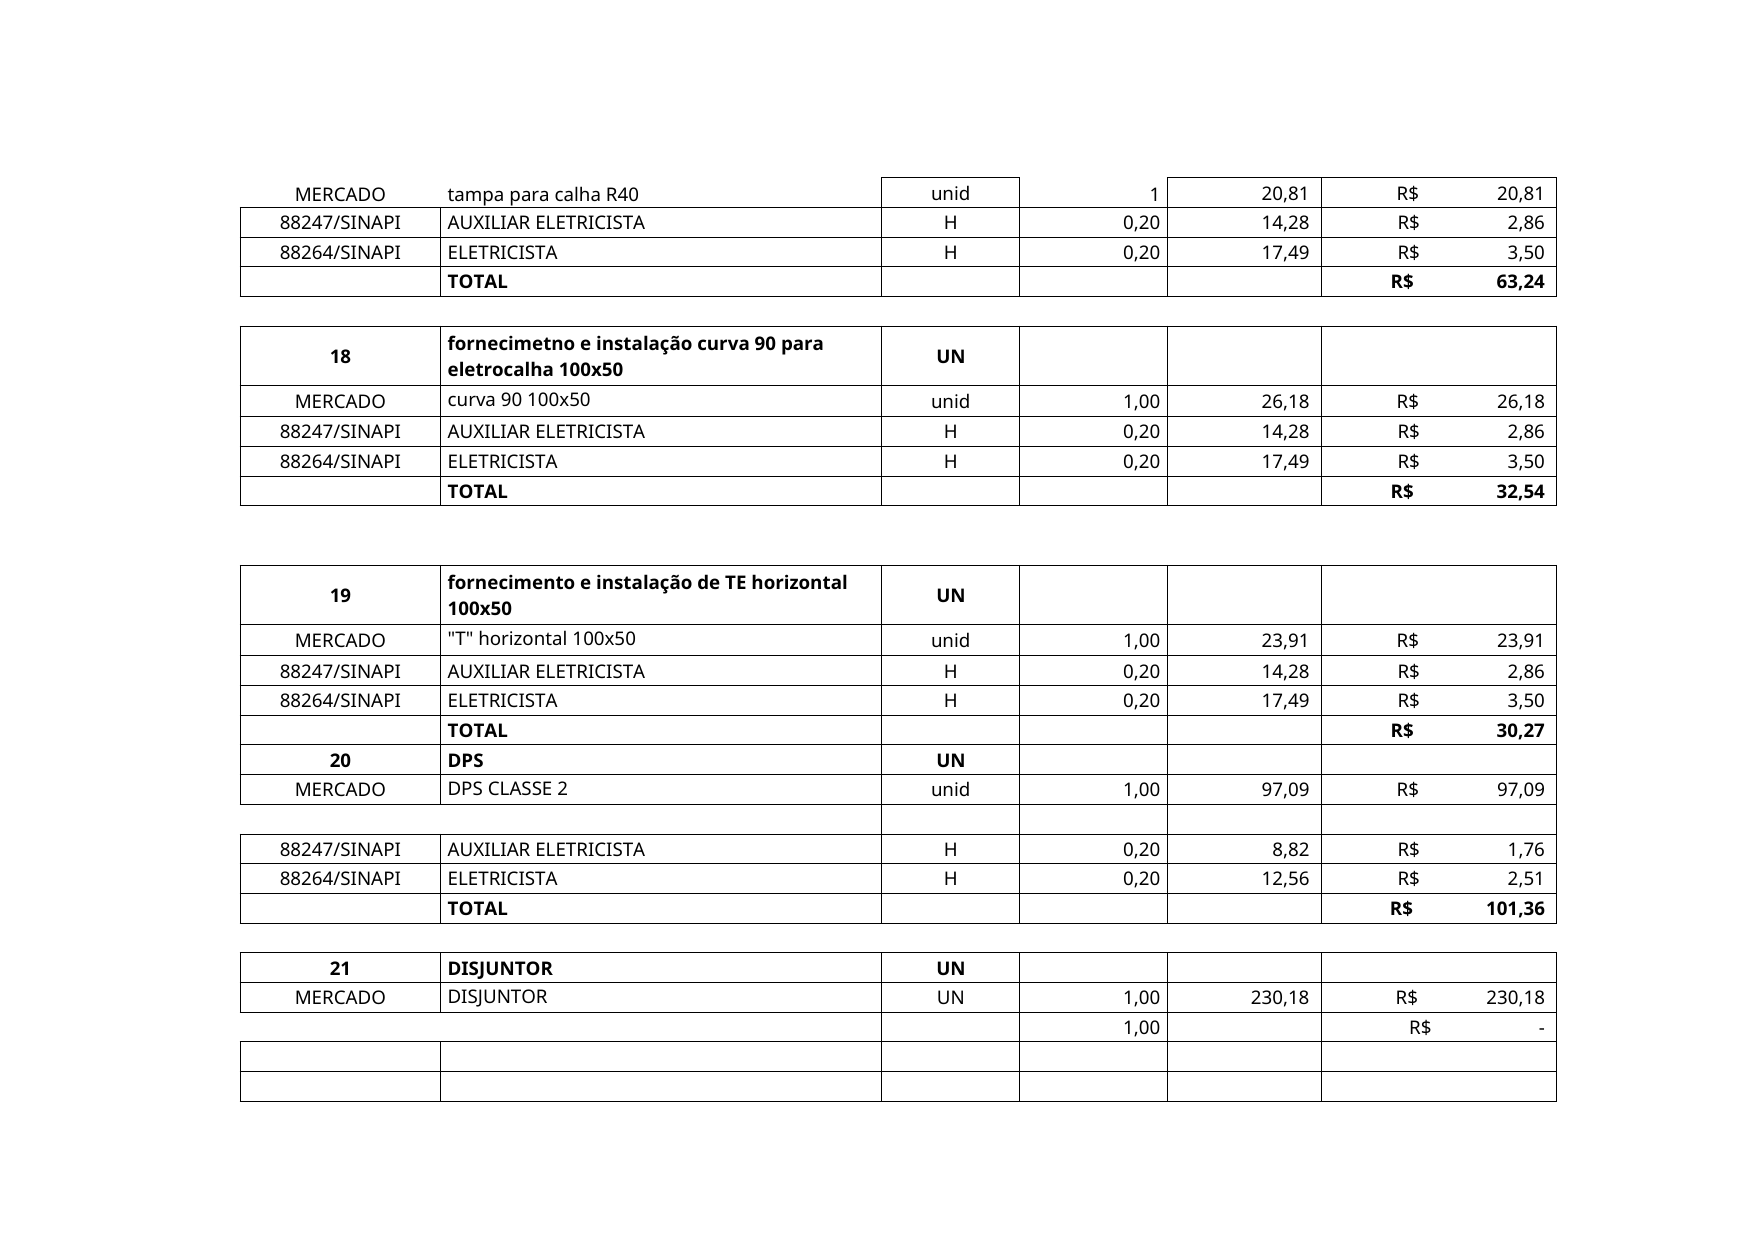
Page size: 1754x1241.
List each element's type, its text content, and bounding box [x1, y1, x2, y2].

table_cell 1,00 [1020, 625, 1167, 655]
table_cell [1167, 506, 1321, 535]
table_cell 21 [241, 953, 440, 982]
table_cell [882, 894, 1019, 922]
table_cell tampa para calha R40 [440, 177, 881, 207]
table_cell TOTAL [441, 267, 881, 296]
table_cell [1020, 894, 1167, 922]
table_cell [1167, 297, 1321, 326]
table_cell [1167, 924, 1321, 952]
table_cell DPS [441, 745, 881, 774]
table_cell H [882, 447, 1019, 476]
table_cell 88247/SINAPI [241, 656, 440, 685]
table_cell R$ 20,81 [1322, 178, 1556, 207]
table_cell [882, 297, 1019, 326]
table_cell R$ 26,18 [1322, 386, 1556, 416]
table_cell MERCADO [241, 983, 440, 1012]
table_cell R$ 32,54 [1322, 477, 1556, 505]
table_cell 14,28 [1168, 656, 1321, 685]
table_cell 88247/SINAPI [241, 208, 440, 237]
table_cell 1,00 [1020, 983, 1167, 1012]
table_cell R$ 97,09 [1322, 775, 1556, 804]
table_cell unid [882, 386, 1019, 416]
table_cell R$ 2,51 [1322, 864, 1556, 893]
table_cell 0,20 [1020, 208, 1167, 237]
table_cell [1168, 327, 1321, 385]
table_cell ELETRICISTA [441, 864, 881, 893]
table_cell fornecimento e instalação de TE horizontal 100x50 [441, 566, 881, 624]
table_cell R$ 1,76 [1322, 835, 1556, 863]
table_cell 88264/SINAPI [241, 447, 440, 476]
table_cell AUXILIAR ELETRICISTA [441, 417, 881, 446]
table_cell [440, 1013, 881, 1041]
table_cell UN [882, 983, 1019, 1012]
table_cell [240, 535, 440, 565]
table_cell [241, 894, 440, 922]
table_cell [1020, 1072, 1167, 1101]
table_cell 0,20 [1020, 656, 1167, 685]
table_cell H [882, 208, 1019, 237]
table_cell 1,00 [1020, 386, 1167, 416]
table_cell fornecimetno e instalação curva 90 para eletrocalha 100x50 [441, 327, 881, 385]
table_cell [1168, 566, 1321, 624]
table_cell 0,20 [1020, 835, 1167, 863]
table_cell unid [882, 775, 1019, 804]
table_cell [1321, 535, 1557, 565]
table_cell [440, 535, 882, 565]
table_cell [240, 924, 440, 952]
table_cell [240, 506, 440, 535]
table_cell curva 90 100x50 [441, 386, 881, 416]
table_cell [240, 805, 440, 833]
table_cell H [882, 417, 1019, 446]
table_cell [1168, 267, 1321, 296]
table_cell MERCADO [241, 625, 440, 655]
table_cell 88264/SINAPI [241, 238, 440, 266]
table_cell [1020, 1042, 1167, 1071]
table_cell R$ 63,24 [1322, 267, 1556, 296]
table_cell ELETRICISTA [441, 686, 881, 715]
table_cell [1019, 535, 1167, 565]
table_cell 17,49 [1168, 238, 1321, 266]
table_cell [1019, 506, 1167, 535]
table_cell [1020, 953, 1167, 982]
table_cell [1020, 477, 1167, 505]
table_cell [882, 1072, 1019, 1101]
table_cell R$ 3,50 [1322, 447, 1556, 476]
table_cell R$ 2,86 [1322, 417, 1556, 446]
table_cell ELETRICISTA [441, 238, 881, 266]
table_cell DISJUNTOR [441, 953, 881, 982]
table_cell [241, 1072, 440, 1101]
table_cell UN [882, 953, 1019, 982]
table_cell [240, 1013, 440, 1041]
table_cell H [882, 864, 1019, 893]
table_cell [241, 267, 440, 296]
table_cell R$ 230,18 [1322, 983, 1556, 1012]
table_cell [882, 1013, 1019, 1041]
table_cell [1168, 745, 1321, 774]
table_cell 88264/SINAPI [241, 686, 440, 715]
table_cell 17,49 [1168, 447, 1321, 476]
table_cell R$ 2,86 [1322, 208, 1556, 237]
table_cell [882, 716, 1019, 744]
table_cell [1168, 716, 1321, 744]
table_cell UN [882, 327, 1019, 385]
table_cell 1 [1020, 177, 1167, 207]
table_cell 17,49 [1168, 686, 1321, 715]
table_cell TOTAL [441, 894, 881, 922]
table_cell 230,18 [1168, 983, 1321, 1012]
table_cell [1167, 535, 1321, 565]
table_cell 18 [241, 327, 440, 385]
table_cell R$ 3,50 [1322, 238, 1556, 266]
table_cell [1322, 953, 1556, 982]
table_cell [1020, 267, 1167, 296]
table_cell unid [882, 178, 1019, 207]
table_cell 12,56 [1168, 864, 1321, 893]
table_cell 88247/SINAPI [241, 835, 440, 863]
table_cell H [882, 238, 1019, 266]
table_cell [882, 477, 1019, 505]
table_cell 97,09 [1168, 775, 1321, 804]
table_cell 0,20 [1020, 238, 1167, 266]
table_cell 0,20 [1020, 686, 1167, 715]
table_cell [1322, 1042, 1556, 1071]
table_cell [1321, 924, 1557, 952]
table_cell [882, 506, 1019, 535]
table_cell [1168, 953, 1321, 982]
table_cell 0,20 [1020, 417, 1167, 446]
table_cell [1322, 327, 1556, 385]
table_cell H [882, 835, 1019, 863]
table_cell [241, 716, 440, 744]
table_cell 14,28 [1168, 208, 1321, 237]
table_cell 88264/SINAPI [241, 864, 440, 893]
table_cell unid [882, 625, 1019, 655]
table_cell 20,81 [1168, 178, 1321, 207]
table_cell [1168, 1013, 1321, 1041]
table_cell ELETRICISTA [441, 447, 881, 476]
table_cell 0,20 [1020, 864, 1167, 893]
table_cell 14,28 [1168, 417, 1321, 446]
table_cell [440, 506, 882, 535]
table_cell UN [882, 745, 1019, 774]
table_cell 8,82 [1168, 835, 1321, 863]
table_cell [1322, 745, 1556, 774]
table_cell [1020, 716, 1167, 744]
table_cell [1168, 1072, 1321, 1101]
table_cell [440, 297, 882, 326]
table_cell "T" horizontal 100x50 [441, 625, 881, 655]
table_cell [882, 805, 1019, 833]
table_cell H [882, 656, 1019, 685]
table_cell [1168, 477, 1321, 505]
table_cell [882, 1042, 1019, 1071]
table_cell AUXILIAR ELETRICISTA [441, 835, 881, 863]
table_cell 88247/SINAPI [241, 417, 440, 446]
table_cell 19 [241, 566, 440, 624]
table_cell [440, 805, 881, 833]
table_cell R$ 101,36 [1322, 894, 1556, 922]
table_cell [1322, 566, 1556, 624]
table_cell MERCADO [241, 386, 440, 416]
table_cell R$ 30,27 [1322, 716, 1556, 744]
table_cell [1168, 894, 1321, 922]
table_cell AUXILIAR ELETRICISTA [441, 208, 881, 237]
table_cell [1019, 924, 1167, 952]
table_cell [1168, 805, 1321, 833]
table_cell [1168, 1042, 1321, 1071]
table_cell 26,18 [1168, 386, 1321, 416]
table_cell 1,00 [1020, 1013, 1167, 1041]
table_cell [882, 924, 1019, 952]
table_cell TOTAL [441, 477, 881, 505]
table_cell 0,20 [1020, 447, 1167, 476]
table_cell [882, 535, 1019, 565]
table_cell [1020, 805, 1167, 833]
table_cell [240, 297, 440, 326]
table_cell [1322, 1072, 1556, 1101]
table_cell R$ 23,91 [1322, 625, 1556, 655]
table_cell [440, 924, 882, 952]
table_cell DPS CLASSE 2 [441, 775, 881, 804]
table_cell R$ 3,50 [1322, 686, 1556, 715]
table_cell MERCADO [241, 775, 440, 804]
table_cell DISJUNTOR [441, 983, 881, 1012]
table_cell [1322, 805, 1556, 833]
table_cell MERCADO [240, 177, 440, 207]
table_cell R$ 2,86 [1322, 656, 1556, 685]
table_cell H [882, 686, 1019, 715]
table_cell [241, 1042, 440, 1071]
table_cell 20 [241, 745, 440, 774]
table_cell [1020, 745, 1167, 774]
table_cell [1020, 327, 1167, 385]
table_cell [441, 1042, 881, 1071]
table_cell 1,00 [1020, 775, 1167, 804]
table_cell [1321, 506, 1557, 535]
table_cell R$ - [1322, 1013, 1556, 1041]
table_cell UN [882, 566, 1019, 624]
table_cell [1020, 566, 1167, 624]
table_cell [1019, 297, 1167, 326]
table_cell AUXILIAR ELETRICISTA [441, 656, 881, 685]
table_cell [882, 267, 1019, 296]
table_cell TOTAL [441, 716, 881, 744]
table_cell [441, 1072, 881, 1101]
table_cell 23,91 [1168, 625, 1321, 655]
table_cell [1321, 297, 1557, 326]
table_cell [241, 477, 440, 505]
